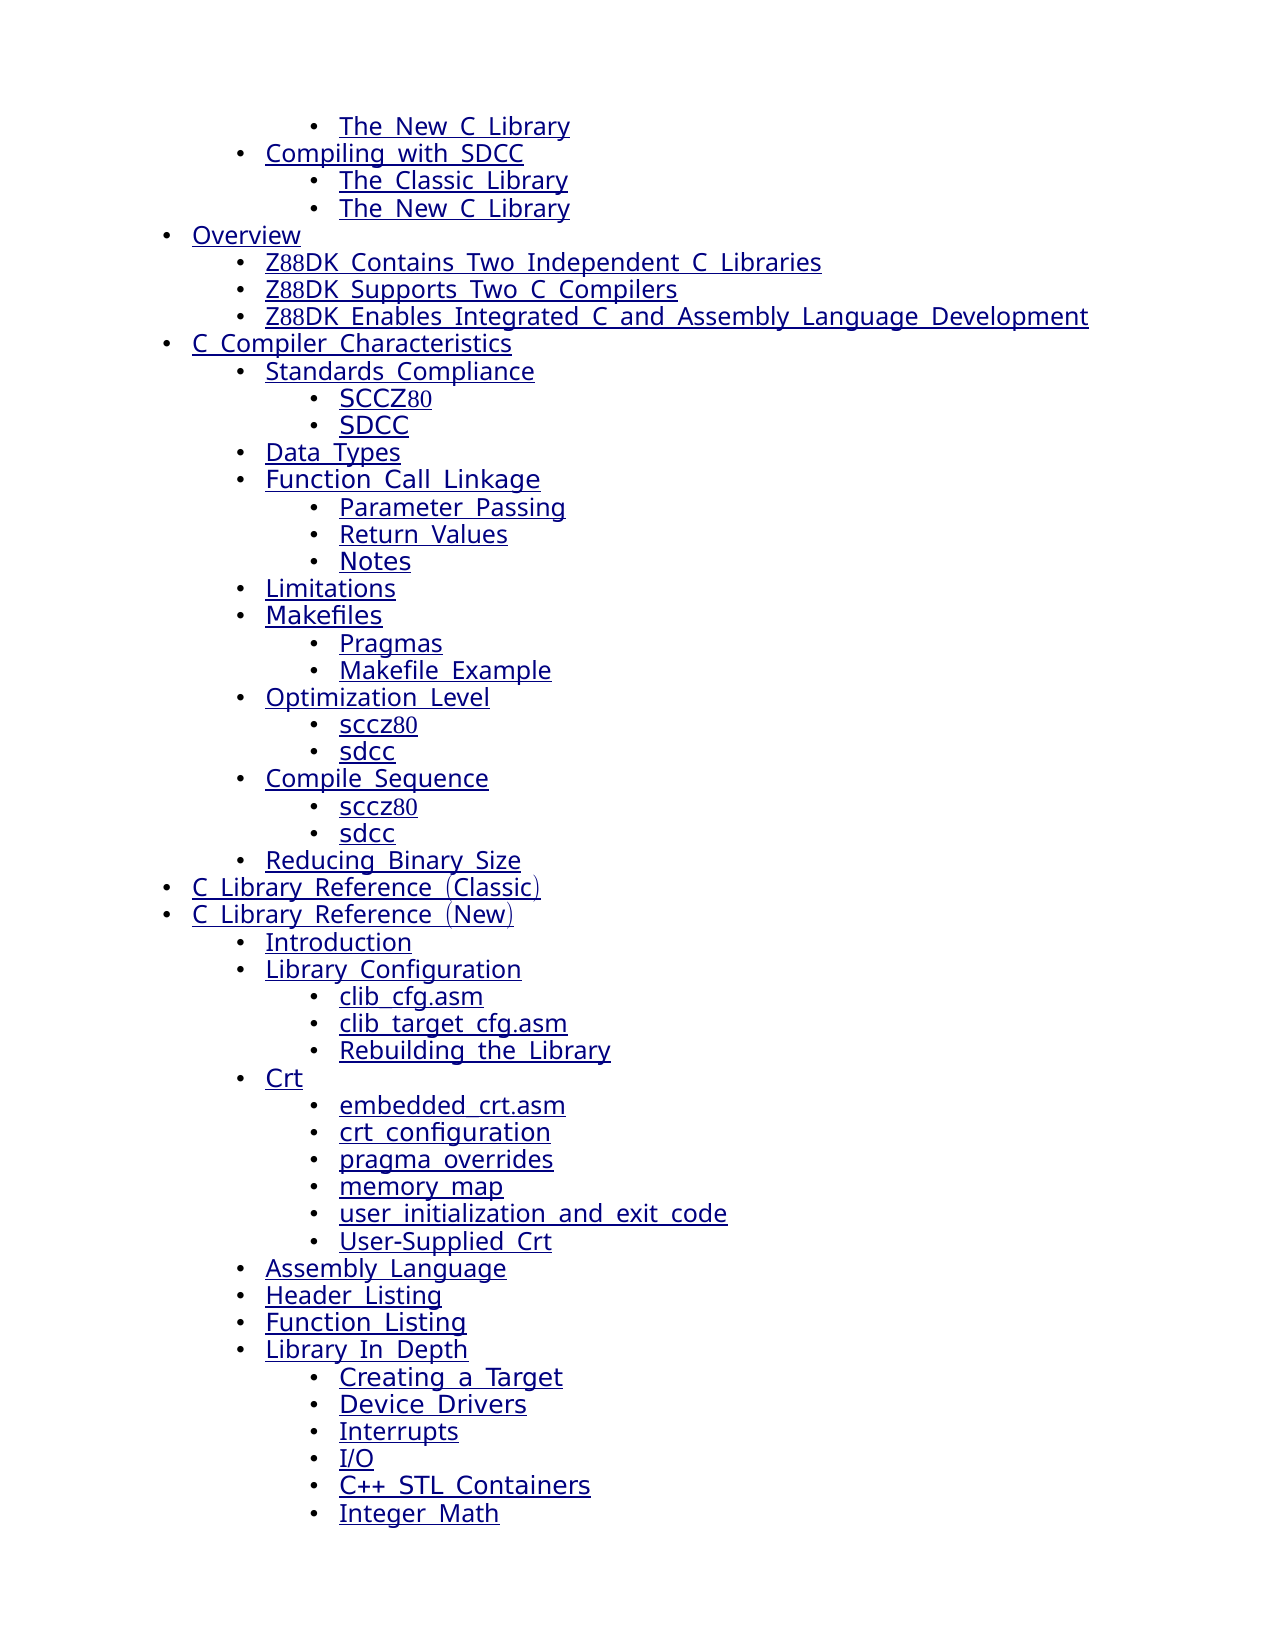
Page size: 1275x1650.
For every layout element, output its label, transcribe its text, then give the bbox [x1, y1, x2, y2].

list Standards Compliance [236, 363, 1157, 386]
list memory map [309, 1178, 1157, 1201]
list Reducing Binary Size [236, 852, 1157, 875]
list Pragmas [309, 635, 1157, 657]
list clib_cfg.asm [309, 988, 1157, 1011]
list C Library Reference (New) [162, 907, 1157, 929]
list C Compiler Characteristics [162, 336, 1157, 358]
list C Library Reference (Classic) [162, 879, 1157, 902]
list Return Values [309, 526, 1157, 549]
list Optimization Level [236, 689, 1157, 712]
list Assembly Language [236, 1260, 1157, 1283]
list Z88DK Supports Two C Compilers [236, 281, 1157, 304]
list Overview [162, 227, 1157, 249]
list The New C Library [309, 200, 1157, 222]
list Function Listing [236, 1314, 1157, 1337]
list Z88DK Enables Integrated C and Assembly Language Development [236, 308, 1157, 331]
list Device Drivers [309, 1396, 1157, 1419]
list User-Supplied Crt [309, 1233, 1157, 1256]
list SDCC [309, 417, 1157, 440]
list sdcc [309, 825, 1157, 848]
list Limitations [236, 580, 1157, 603]
list crt configuration [309, 1124, 1157, 1147]
list The Classic Library [309, 172, 1157, 195]
list Makefiles [236, 607, 1157, 630]
list Creating a Target [309, 1369, 1157, 1391]
list clib_target_cfg.asm [309, 1015, 1157, 1038]
list SCCZ80 [309, 390, 1157, 413]
list Compile Sequence [236, 771, 1157, 793]
list Interrupts [309, 1423, 1157, 1446]
list Data Types [236, 444, 1157, 467]
list Function Call Linkage [236, 472, 1157, 494]
list Library In Depth [236, 1342, 1157, 1364]
list sccz80 [309, 798, 1157, 821]
list I/O [309, 1450, 1157, 1473]
list The New C Library [309, 118, 1157, 141]
list Z88DK Contains Two Independent C Libraries [236, 254, 1157, 277]
list user initialization and exit code [309, 1206, 1157, 1228]
list sccz80 [309, 716, 1157, 739]
list Parameter Passing [309, 499, 1157, 521]
list Crt [236, 1070, 1157, 1092]
list Header Listing [236, 1287, 1157, 1310]
list sdcc [309, 743, 1157, 766]
list embedded_crt.asm [309, 1097, 1157, 1119]
list C++ STL Containers [309, 1477, 1157, 1500]
list Makefile Example [309, 662, 1157, 684]
list Library Configuration [236, 961, 1157, 984]
list Rebuilding the Library [309, 1042, 1157, 1065]
list Notes [309, 553, 1157, 576]
list Compiling with SDCC [236, 145, 1157, 168]
list Introduction [236, 934, 1157, 956]
list Integer Math [309, 1505, 1157, 1527]
list pragma overrides [309, 1151, 1157, 1174]
